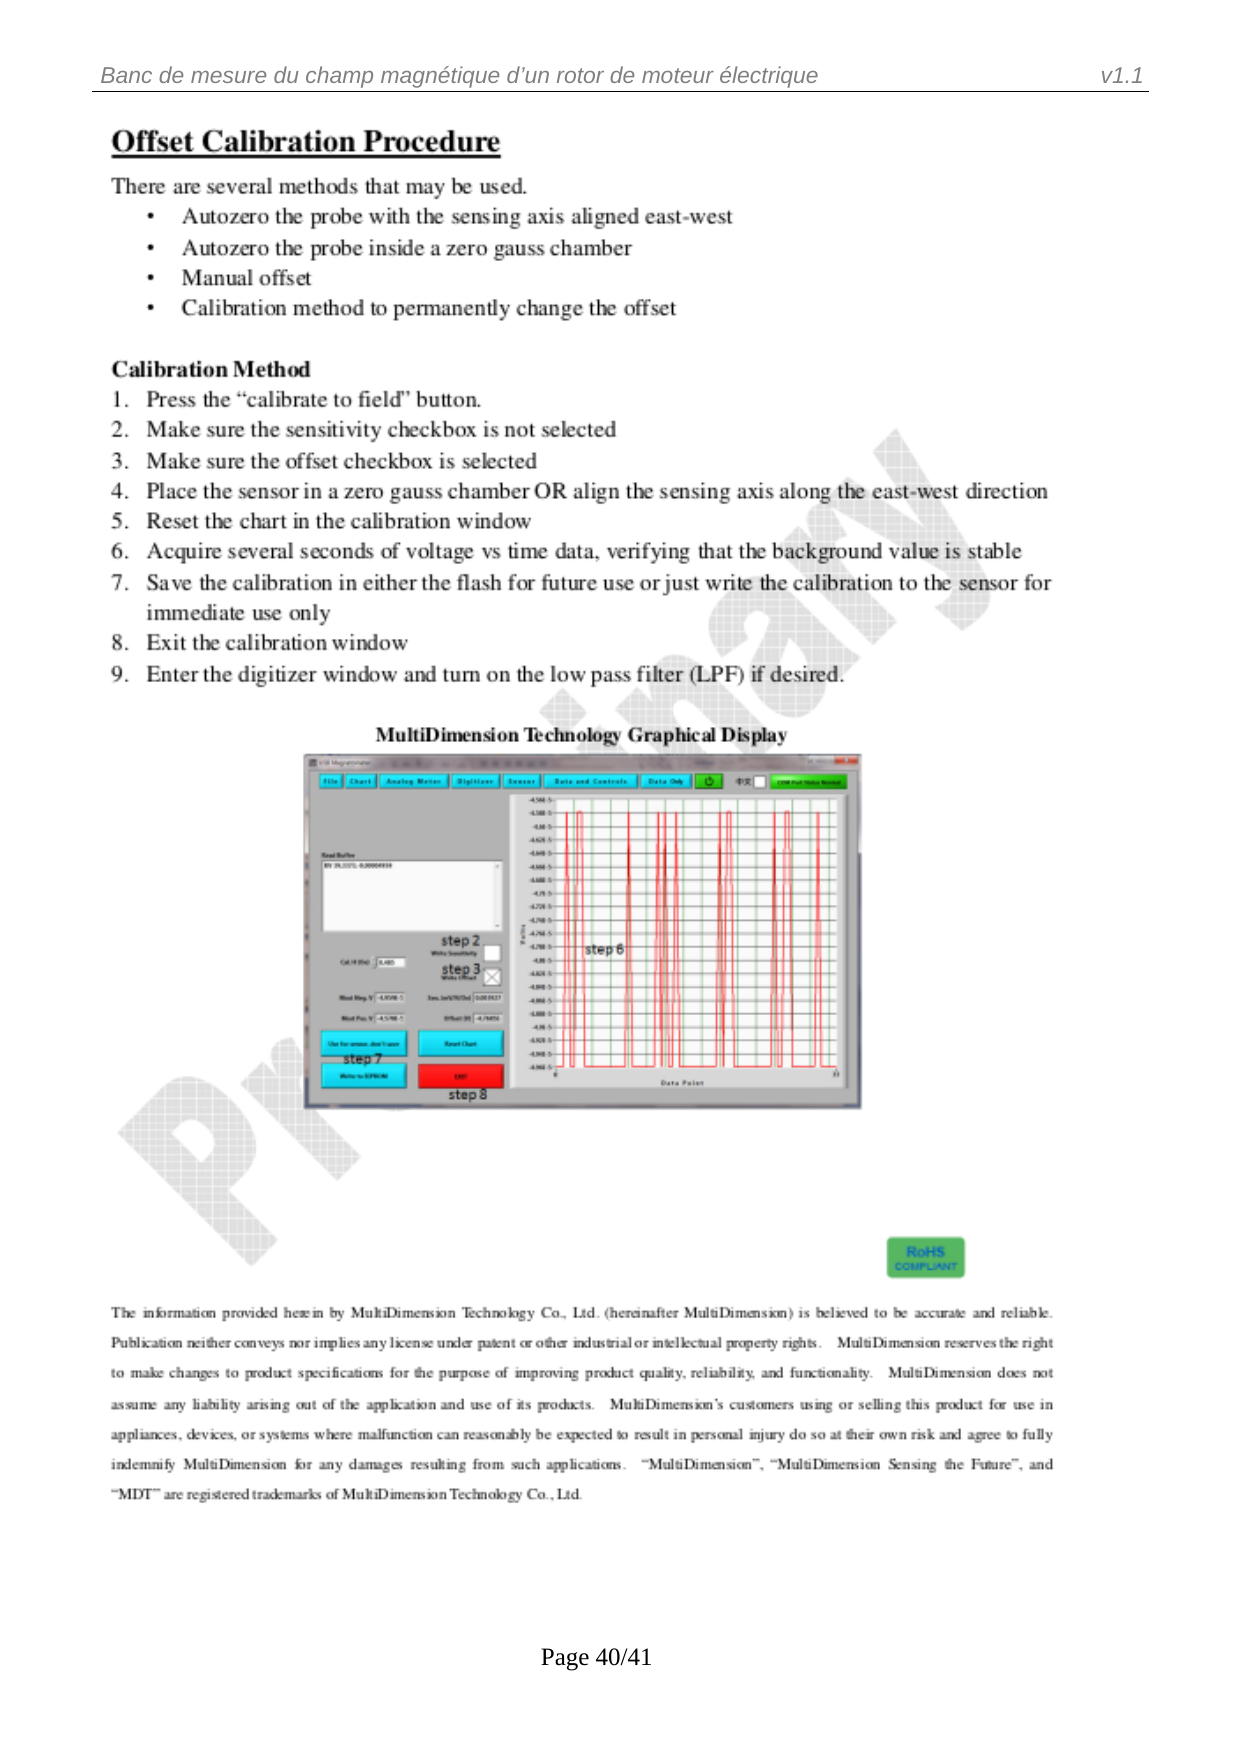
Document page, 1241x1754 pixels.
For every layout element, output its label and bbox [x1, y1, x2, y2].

picture [94, 120, 1065, 1583]
